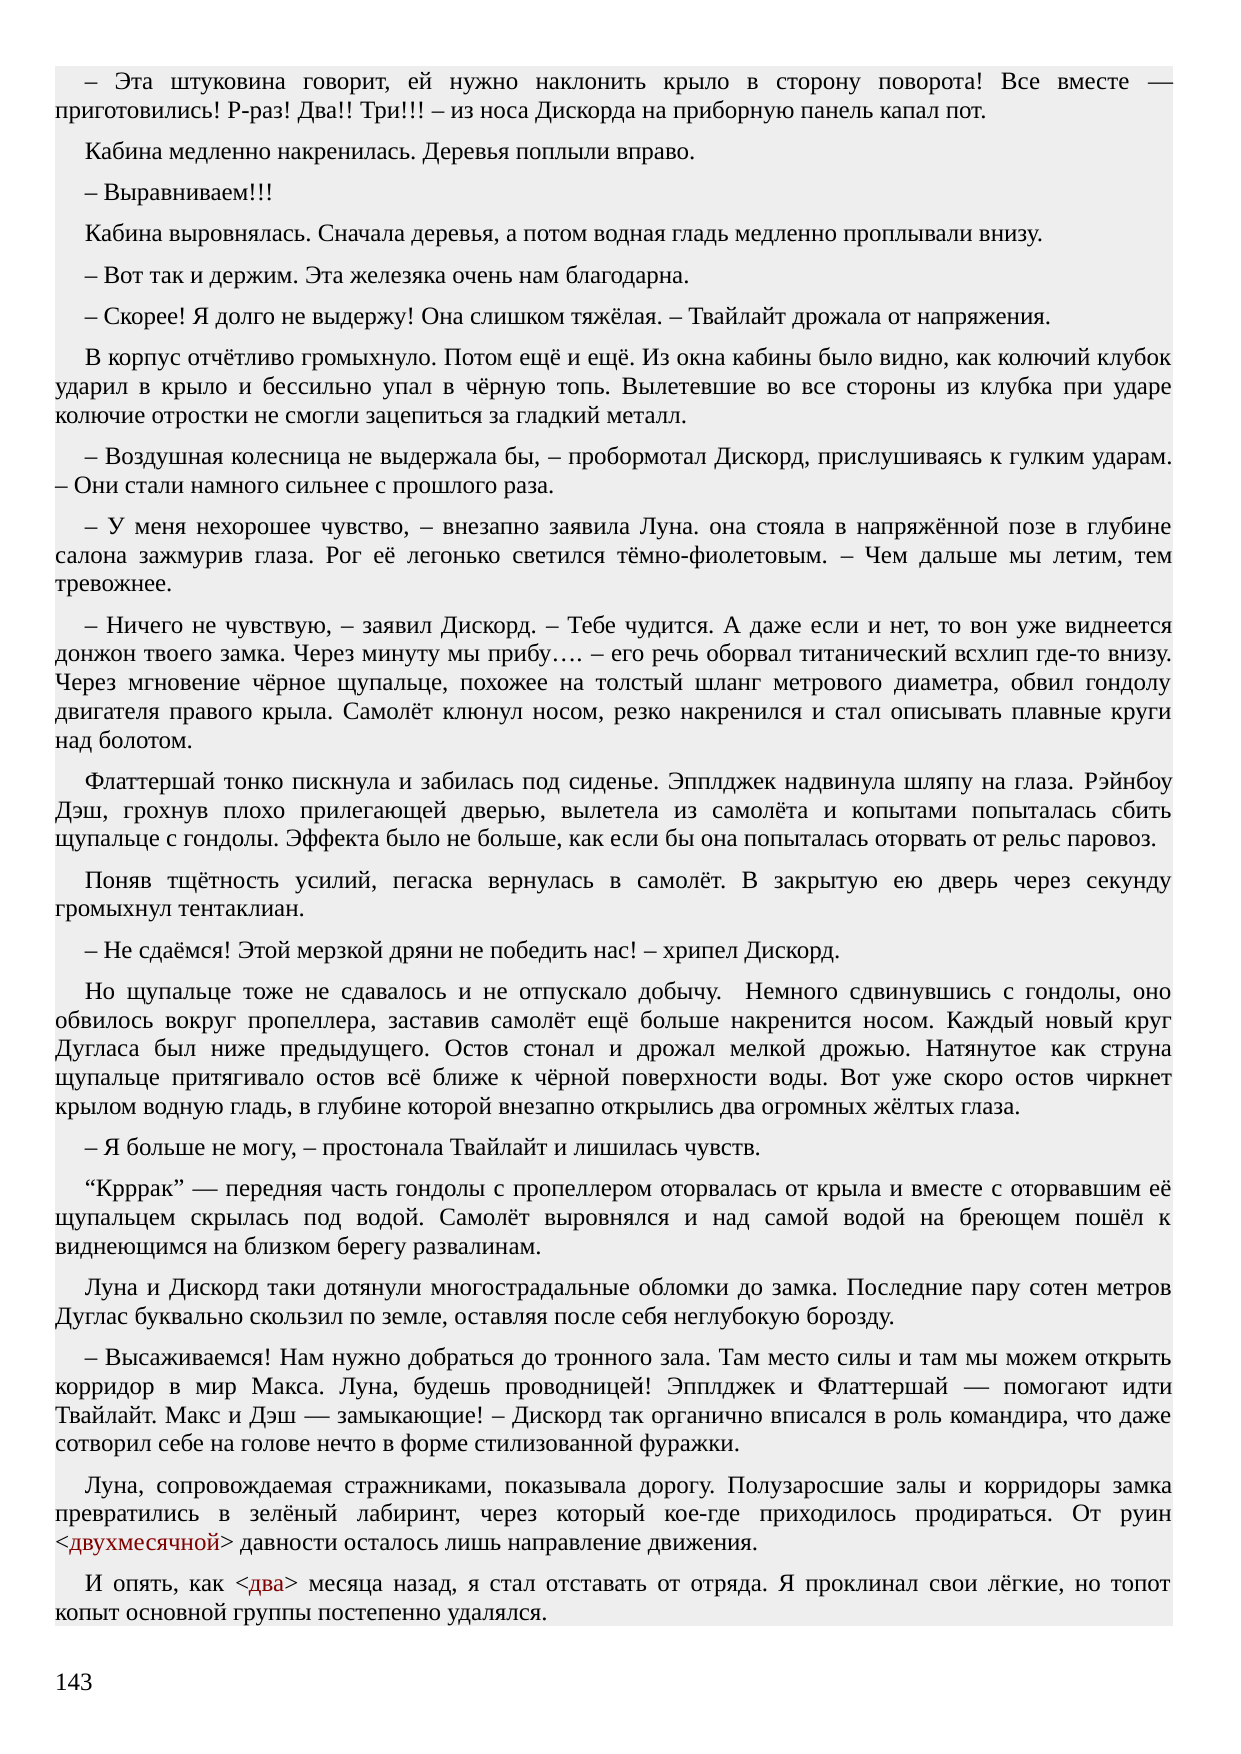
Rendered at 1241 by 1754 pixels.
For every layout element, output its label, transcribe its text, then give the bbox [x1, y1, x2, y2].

text Кабина медленно накренилась. Деревья поплыли вправо. [55, 136, 1173, 165]
text – Ничего не чувствую, – заявил Дискорд. – Тебе чудится. А даже если и нет, то вон уже виднеется донжон твоего замка. Через минуту мы прибу…. – его речь оборвал титанический всхлип где-то внизу. Через мгновение чёрное щупальце, похожее на толстый шланг метрового диаметра, обвил гондолу двигателя правого крыла. Самолёт клюнул носом, резко накренился и стал описывать плавные круги над болотом. [55, 610, 1173, 753]
text – У меня нехорошее чувство, – внезапно заявила Луна. она стояла в напряжённой позе в глубине салона зажмурив глаза. Рог её легонько светился тёмно-фиолетовым. – Чем дальше мы летим, тем тревожнее. [55, 511, 1173, 597]
text Кабина выровнялась. Сначала деревья, а потом водная гладь медленно проплывали внизу. [55, 218, 1173, 247]
text – Эта штуковина говорит, ей нужно наклонить крыло в сторону поворота! Все вместе — приготовились! Р-раз! Два!! Три!!! – из носа Дискорда на приборную панель капал пот. [55, 66, 1173, 123]
text Луна и Дискорд таки дотянули многострадальные обломки до замка. Последние пару сотен метров Дуглас буквально скользил по земле, оставляя после себя неглубокую борозду. [55, 1272, 1173, 1330]
text Но щупальце тоже не сдавалось и не отпускало добычу. Немного сдвинувшись с гондолы, оно обвилось вокруг пропеллера, заставив самолёт ещё больше накренится носом. Каждый новый круг Дугласа был ниже предыдущего. Остов стонал и дрожал мелкой дрожью. Натянутое как струна щупальце притягивало остов всё ближе к чёрной поверхности воды. Вот уже скоро остов чиркнет крылом водную гладь, в глубине которой внезапно открылись два огромных жёлтых глаза. [55, 976, 1173, 1120]
text – Выравниваем!!! [55, 177, 1173, 206]
text И опять, как <два> месяца назад, я стал отставать от отряда. Я проклинал свои лёгкие, но топот копыт основной группы постепенно удалялся. [55, 1568, 1173, 1626]
text Луна, сопровождаемая стражниками, показывала дорогу. Полузаросшие залы и корридоры замка превратились в зелёный лабиринт, через который кое-где приходилось продираться. От руин <двухмесячной> давности осталось лишь направление движения. [55, 1470, 1173, 1556]
text – Воздушная колесница не выдержала бы, – пробормотал Дискорд, прислушиваясь к гулким ударам. – Они стали намного сильнее с прошлого раза. [55, 441, 1173, 498]
text – Высаживаемся! Нам нужно добраться до тронного зала. Там место силы и там мы можем открыть корридор в мир Макса. Луна, будешь проводницей! Эпплджек и Флаттершай — помогают идти Твайлайт. Макс и Дэш — замыкающие! – Дискорд так органично вписался в роль командира, что даже сотворил себе на голове нечто в форме стилизованной фуражки. [55, 1342, 1173, 1457]
text – Вот так и держим. Эта железяка очень нам благодарна. [55, 260, 1173, 288]
text В корпус отчётливо громыхнуло. Потом ещё и ещё. Из окна кабины было видно, как колючий клубок ударил в крыло и бессильно упал в чёрную топь. Вылетевшие во все стороны из клубка при ударе колючие отростки не смогли зацепиться за гладкий металл. [55, 342, 1173, 428]
text – Не сдаёмся! Этой мерзкой дряни не победить нас! – хрипел Дискорд. [55, 935, 1173, 963]
text – Я больше не могу, – простонала Твайлайт и лишилась чувств. [55, 1132, 1173, 1161]
text Флаттершай тонко пискнула и забилась под сиденье. Эпплджек надвинула шляпу на глаза. Рэйнбоу Дэш, грохнув плохо прилегающей дверью, вылетела из самолёта и копытами попыталась сбить щупальце с гондолы. Эффекта было не больше, как если бы она попыталась оторвать от рельс паровоз. [55, 766, 1173, 852]
text – Скорее! Я долго не выдержу! Она слишком тяжёлая. – Твайлайт дрожала от напряжения. [55, 301, 1173, 330]
text “Крррак” — передняя часть гондолы с пропеллером оторвалась от крыла и вместе с оторвавшим её щупальцем скрылась под водой. Самолёт выровнялся и над самой водой на бреющем пошёл к виднеющимся на близком берегу развалинам. [55, 1173, 1173, 1260]
text Поняв тщётность усилий, пегаска вернулась в самолёт. В закрытую ею дверь через секунду громыхнул тентаклиан. [55, 865, 1173, 922]
